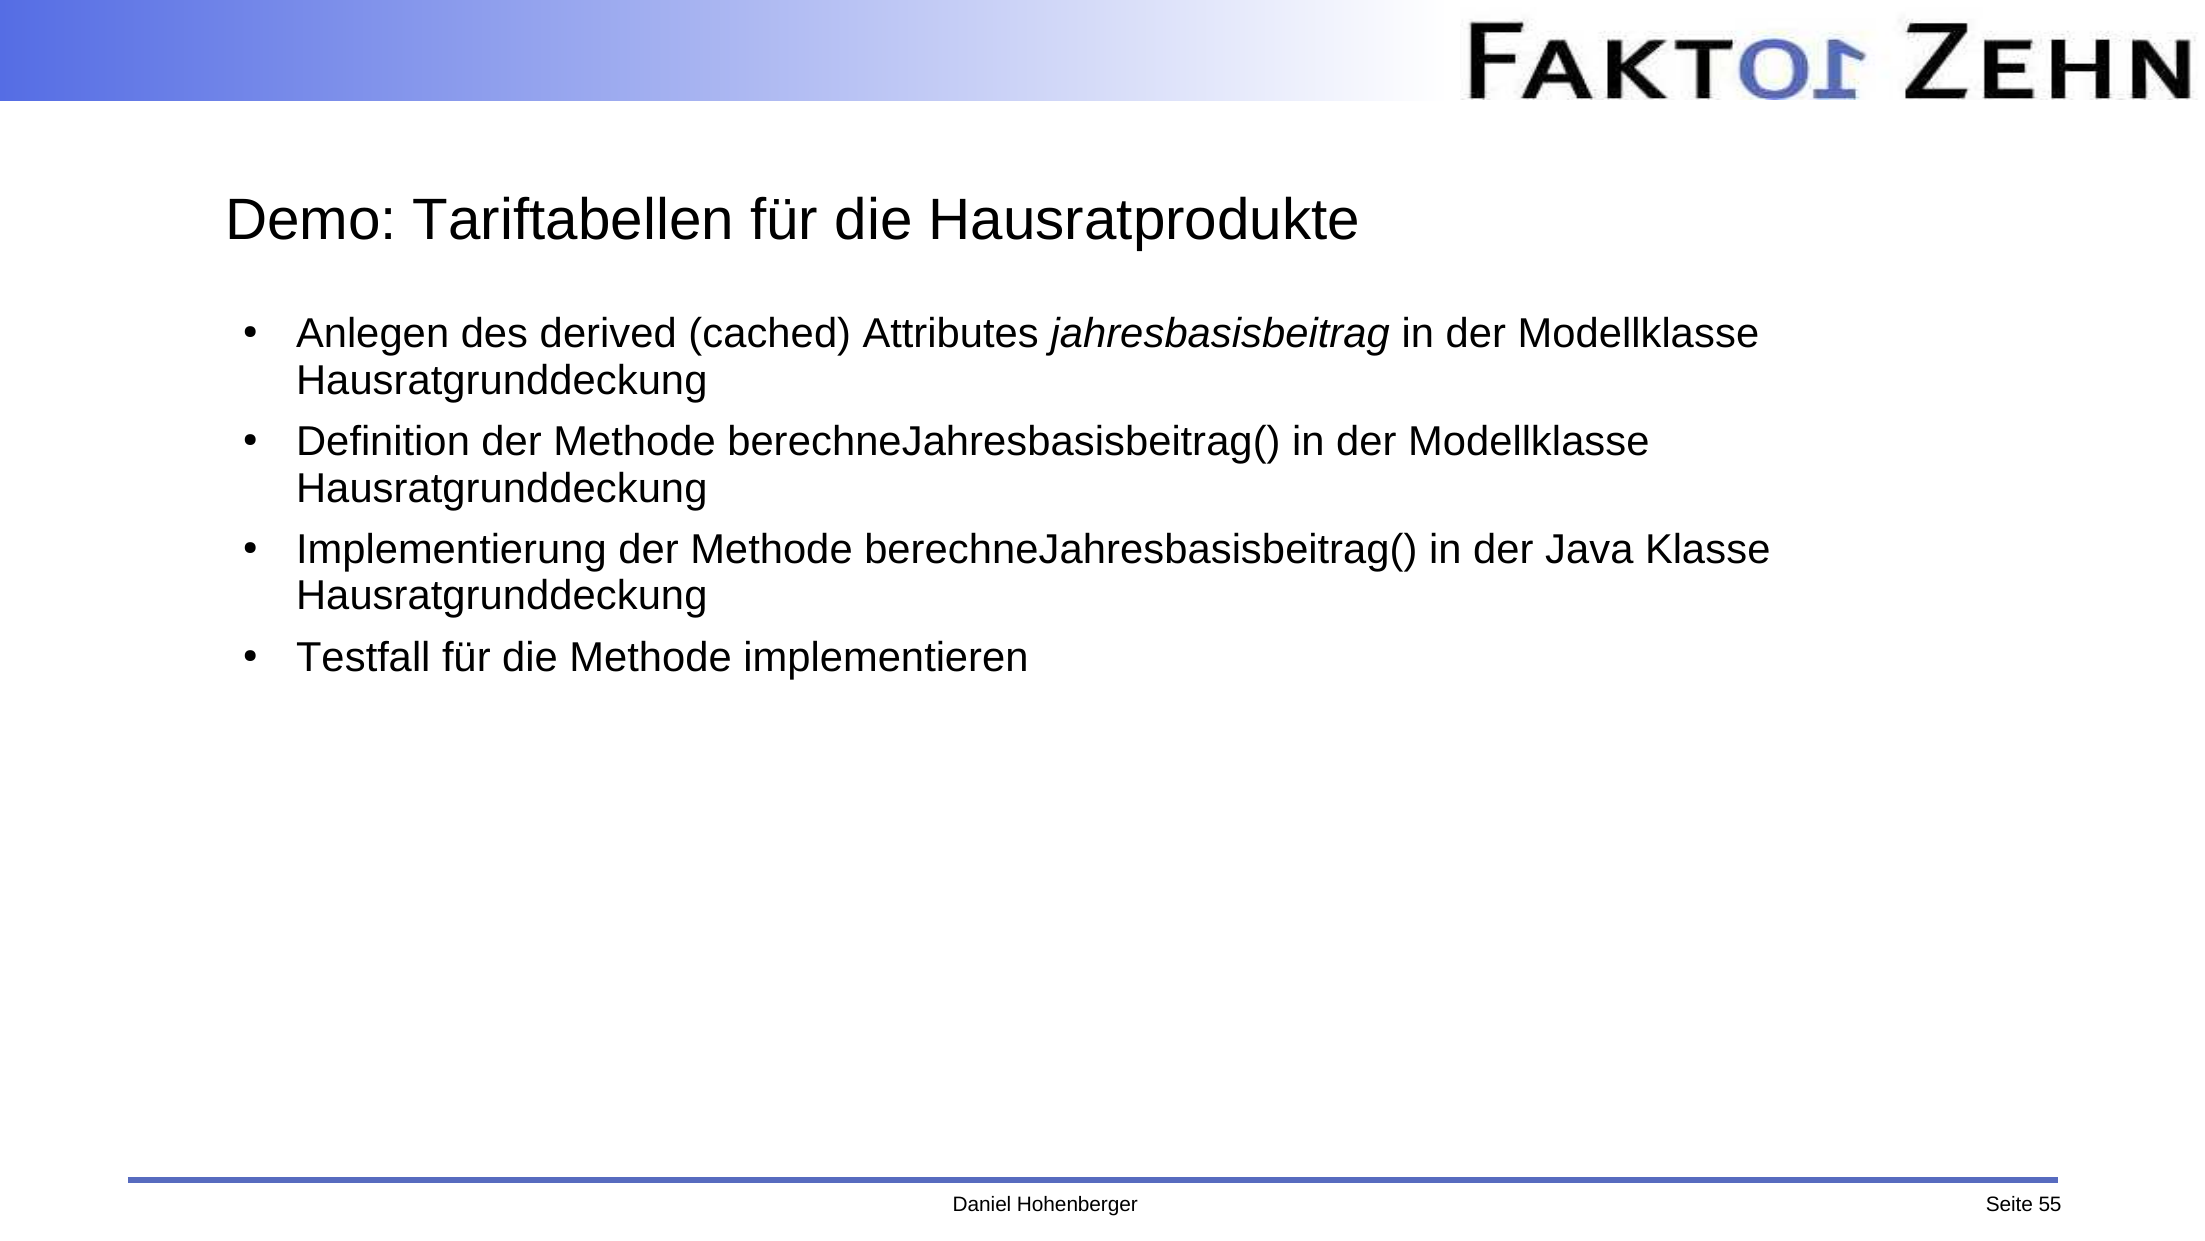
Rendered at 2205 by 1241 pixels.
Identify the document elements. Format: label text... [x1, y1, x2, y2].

list Anlegen des derived (cached) Attributes jahresbasisbeitrag in der Modellklasse Hausratgrunddeckung Definition der Methode berechneJahresbasisbeitrag() in der Modellklasse Hausratgrunddeckung Implementierung der Methode berechneJahresbasisbeitrag() in der Java Klasse Hausratgrunddeckung Testfall für die Methode implementieren [225, 310, 1981, 1078]
title Demo: Tariftabellen für die Hausratprodukte [225, 142, 1981, 296]
picture [1460, 7, 2202, 100]
